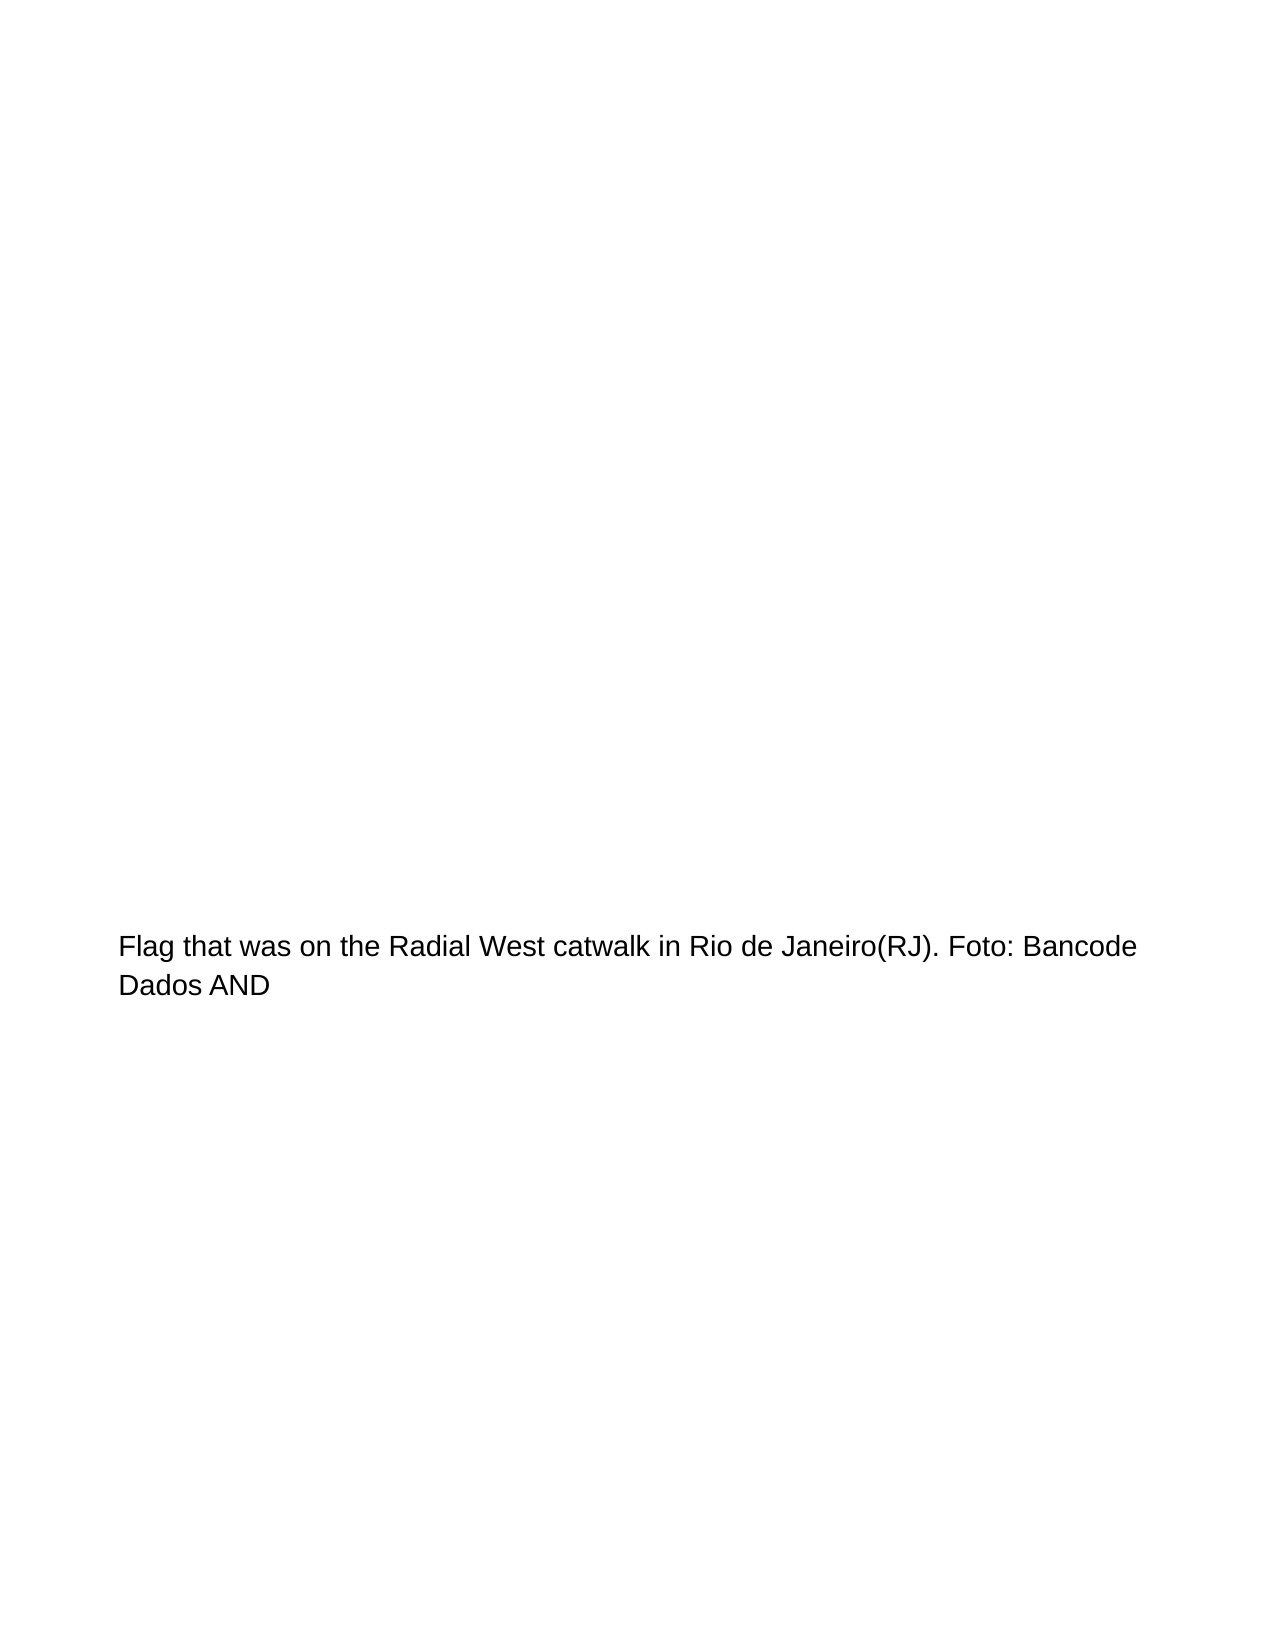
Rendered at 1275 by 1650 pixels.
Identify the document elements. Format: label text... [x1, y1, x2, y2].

text Flag that was on the Radial West catwalk in Rio de Janeiro(RJ). Foto: Bancode Dados AND [118, 118, 1157, 1001]
